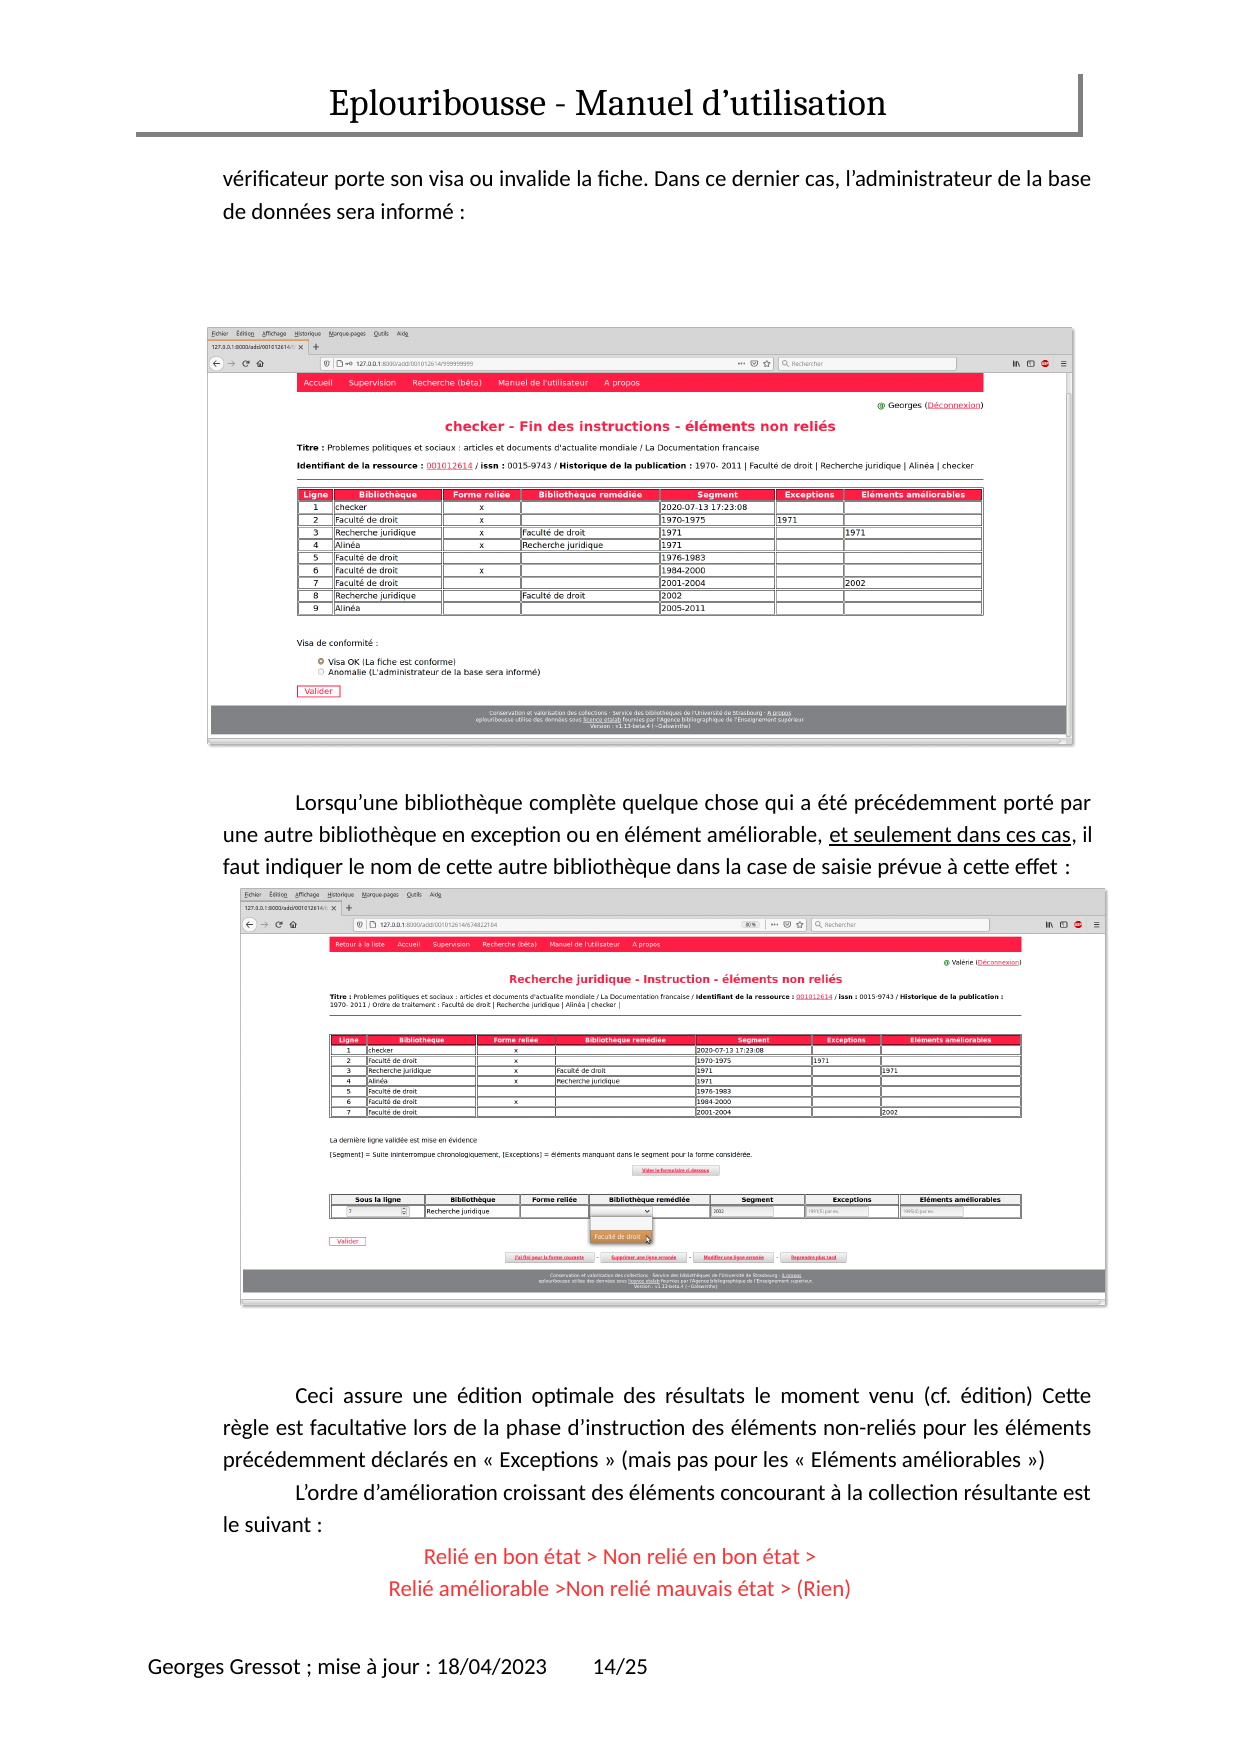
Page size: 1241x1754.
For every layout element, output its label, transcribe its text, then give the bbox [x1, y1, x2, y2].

picture [205, 325, 1076, 748]
list Ceci assure une édition optimale des résultats le moment venu (cf. édition) Cette règle est facultative lors de la phase d’instruction des éléments non-reliés pour les éléments précédemment déclarés en « Exceptions » (mais pas pour les « Eléments améliorables ») [223, 1381, 1093, 1473]
list L’ordre d’amélioration croissant des éléments concourant à la collection résultante est le suivant : [223, 1478, 1093, 1538]
list vérificateur porte son visa ou invalide la fiche. Dans ce dernier cas, l’administrateur de la base de données sera informé : [223, 164, 1093, 225]
picture [238, 886, 1109, 1309]
list Lorsqu’une bibliothèque complète quelque chose qui a été précédemment porté par une autre bibliothèque en exception ou en élément améliorable, et seulement dans ces cas, il faut indiquer le nom de cette autre bibliothèque dans la case de saisie prévue à cette effet : [223, 788, 1093, 880]
list Relié en bon état > Non relié en bon état > [148, 1542, 1093, 1570]
list Relié améliorable >Non relié mauvais état > (Rien) [148, 1574, 1093, 1602]
